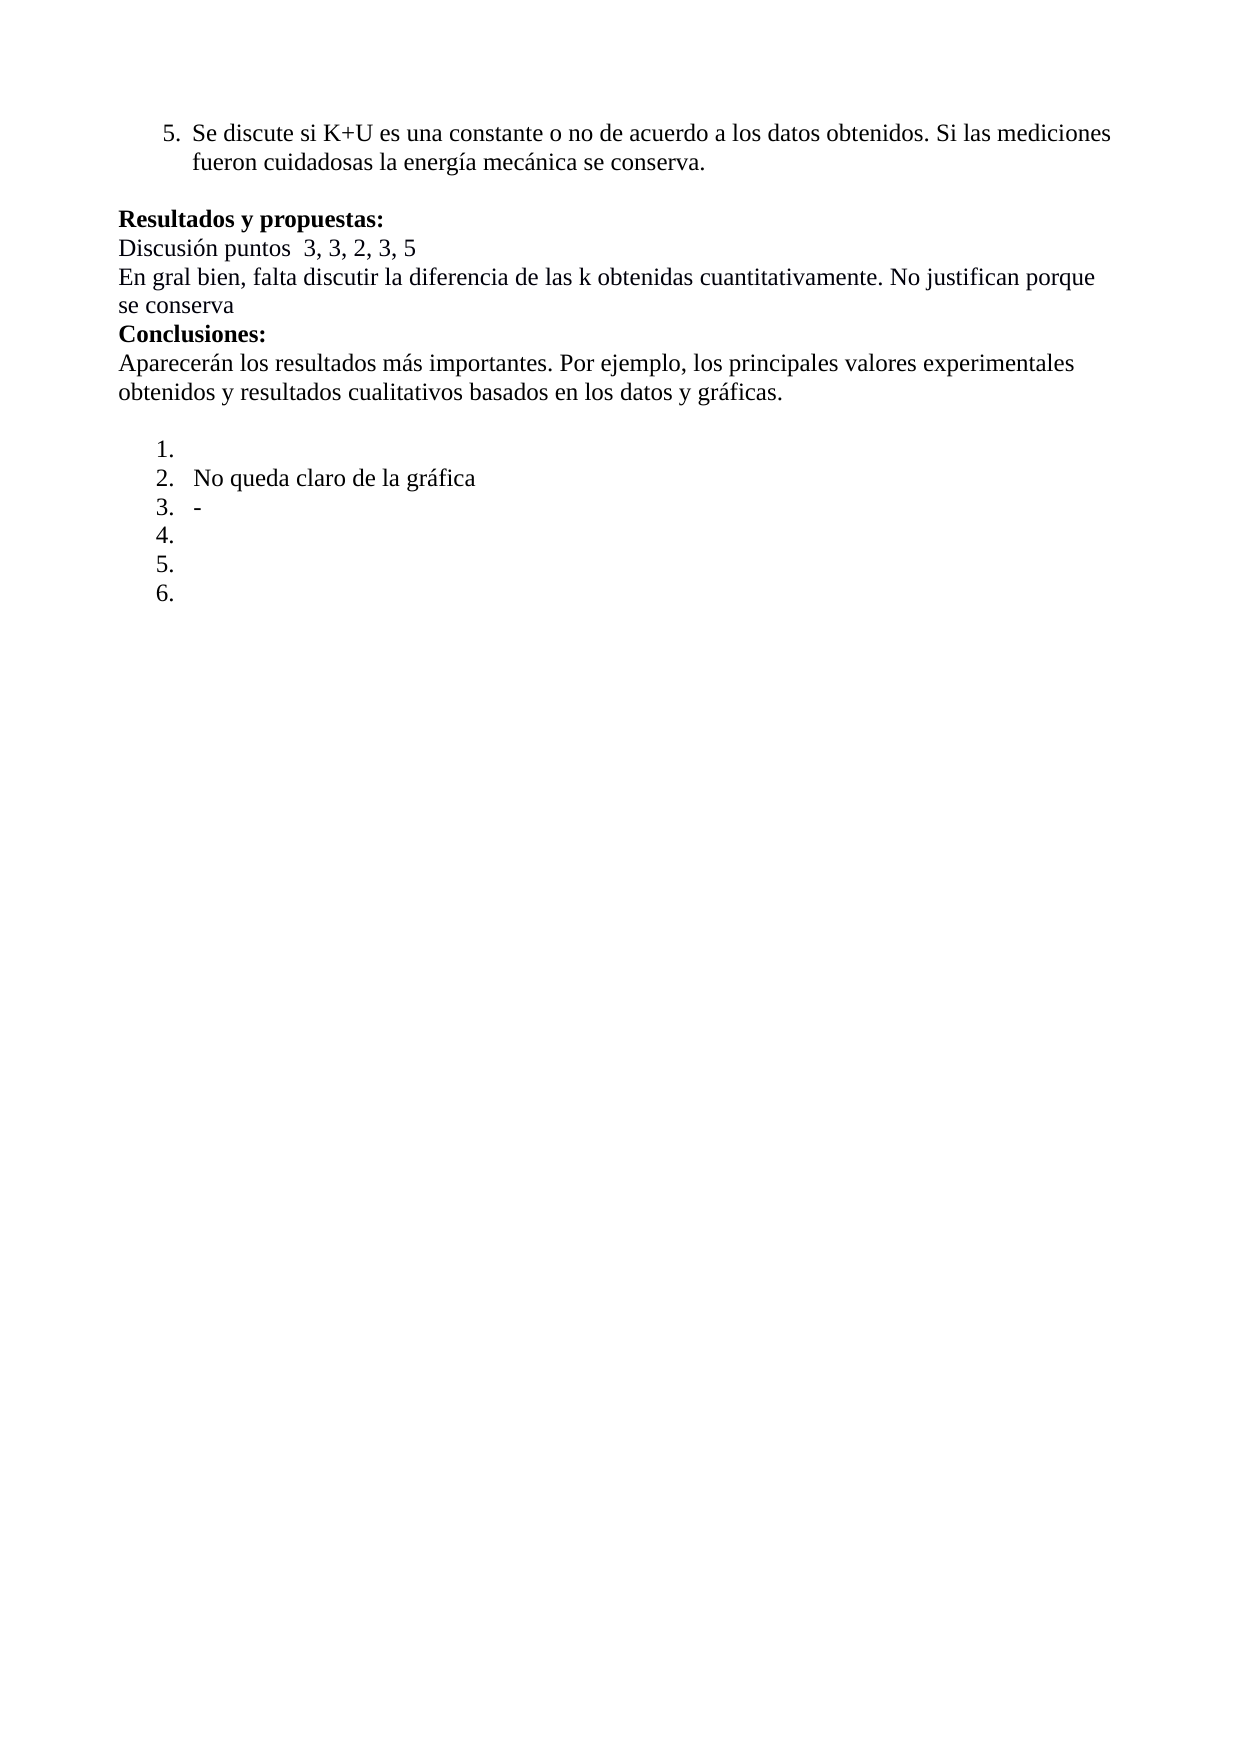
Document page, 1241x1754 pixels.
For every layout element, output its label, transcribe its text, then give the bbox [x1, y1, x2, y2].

text En gral bien, falta discutir la diferencia de las k obtenidas cuantitativamente. No justifican porque se conserva [118, 262, 1122, 319]
text Discusión puntos 3, 3, 2, 3, 5 [118, 233, 1122, 262]
list No queda claro de la gráfica [156, 463, 1122, 492]
text Aparecerán los resultados más importantes. Por ejemplo, los principales valores experimentales obtenidos y resultados cualitativos basados en los datos y gráficas. [118, 348, 1122, 406]
list Se discute si K+U es una constante o no de acuerdo a los datos obtenidos. Si las mediciones fueron cuidadosas la energía mecánica se conserva. [162, 118, 1122, 176]
text Resultados y propuestas: [118, 204, 1122, 233]
text Conclusiones: [118, 319, 1122, 348]
list - [156, 492, 1122, 521]
